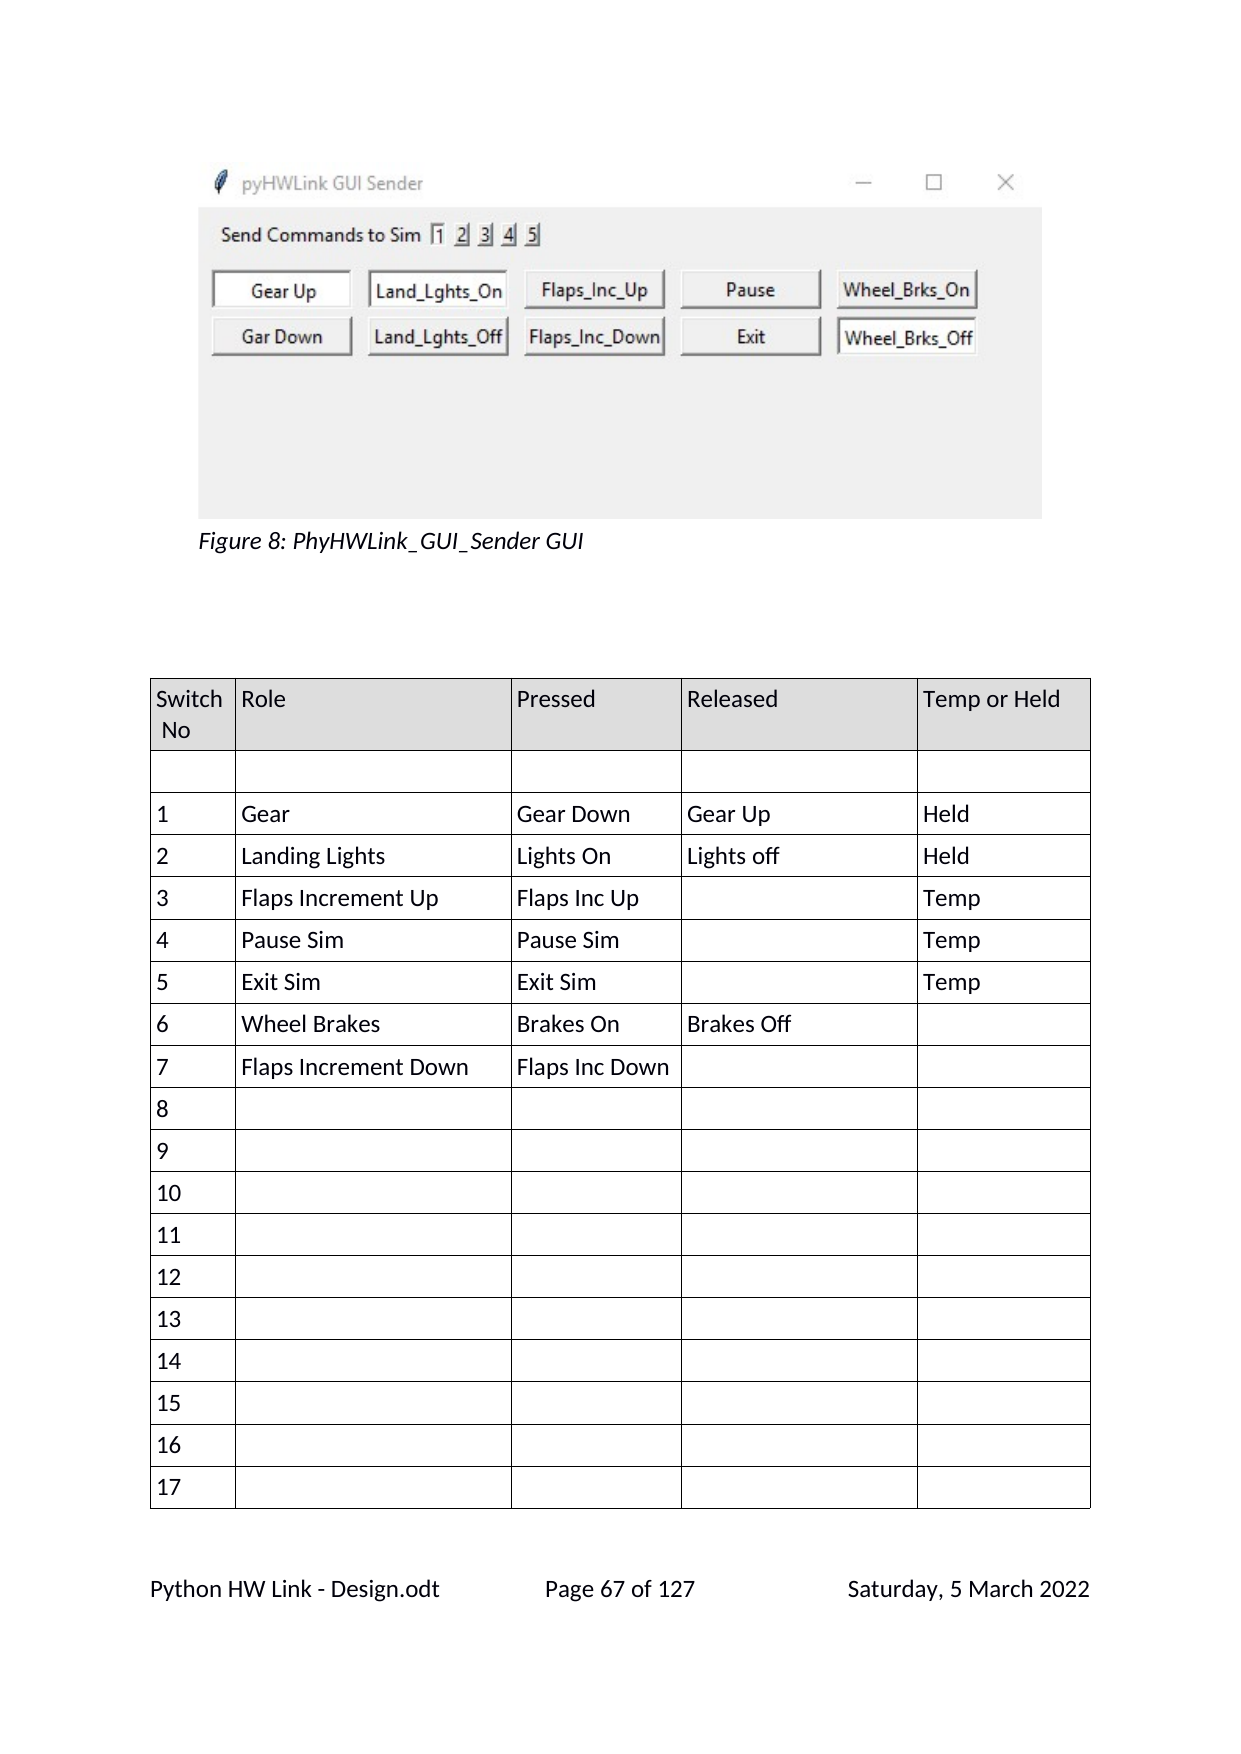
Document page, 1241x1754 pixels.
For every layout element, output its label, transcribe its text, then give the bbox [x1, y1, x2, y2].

table_cell [236, 1130, 511, 1171]
table_cell Temp [918, 920, 1090, 961]
table_header Pressed [512, 679, 681, 750]
table_cell [512, 1088, 681, 1129]
table_cell 2 [151, 835, 235, 876]
table_cell Exit Sim [236, 962, 511, 1003]
table_cell [512, 1130, 681, 1171]
table_cell [918, 1214, 1090, 1255]
table_cell [512, 1172, 681, 1213]
table_cell 12 [151, 1256, 235, 1297]
table_cell 7 [151, 1046, 235, 1087]
table_cell Pause Sim [236, 920, 511, 961]
table_cell Lights off [682, 835, 917, 876]
table_cell Landing Lights [236, 835, 511, 876]
table_cell [918, 1172, 1090, 1213]
table_cell 6 [151, 1004, 235, 1045]
table_cell [512, 1425, 681, 1466]
table_cell 14 [151, 1340, 235, 1381]
table_cell 17 [151, 1467, 235, 1508]
table_header Switch No [151, 679, 235, 750]
table_cell Held [918, 793, 1090, 834]
table_cell 11 [151, 1214, 235, 1255]
table_cell [682, 1088, 917, 1129]
table_cell Exit Sim [512, 962, 681, 1003]
table_cell [918, 1046, 1090, 1087]
table_cell Held [918, 835, 1090, 876]
table_cell Gear [236, 793, 511, 834]
table_cell [682, 1130, 917, 1171]
table_cell Flaps Inc Down [512, 1046, 681, 1087]
table_cell Brakes On [512, 1004, 681, 1045]
table_cell [682, 1046, 917, 1087]
table_cell [236, 1467, 511, 1508]
picture [198, 162, 1042, 519]
table_cell Temp [918, 962, 1090, 1003]
table_cell [236, 1172, 511, 1213]
text Figure 8: PhyHWLink_GUI_Sender GUI [198, 519, 1042, 556]
table_cell [236, 1214, 511, 1255]
table_cell [682, 1256, 917, 1297]
table_cell [236, 1382, 511, 1423]
table_cell Temp [918, 877, 1090, 918]
table_cell [918, 1340, 1090, 1381]
table_cell 10 [151, 1172, 235, 1213]
table_cell [512, 1340, 681, 1381]
table_cell Flaps Increment Up [236, 877, 511, 918]
table_cell [236, 1088, 511, 1129]
table_cell [682, 751, 917, 792]
table_cell [918, 751, 1090, 792]
table_cell [918, 1130, 1090, 1171]
table_cell [682, 1298, 917, 1339]
table_cell [236, 1298, 511, 1339]
table_cell [236, 1425, 511, 1466]
table_cell [918, 1298, 1090, 1339]
table_cell [918, 1382, 1090, 1423]
table_cell [682, 962, 917, 1003]
table_cell [151, 751, 235, 792]
table_cell [236, 751, 511, 792]
table_cell [512, 1298, 681, 1339]
table_cell 13 [151, 1298, 235, 1339]
table_cell [918, 1425, 1090, 1466]
table_cell Flaps Increment Down [236, 1046, 511, 1087]
table_cell [918, 1004, 1090, 1045]
table_cell [236, 1340, 511, 1381]
table_cell [512, 1382, 681, 1423]
table_cell 16 [151, 1425, 235, 1466]
table_cell [682, 1214, 917, 1255]
table_cell Flaps Inc Up [512, 877, 681, 918]
table_cell 9 [151, 1130, 235, 1171]
table_cell Gear Up [682, 793, 917, 834]
table_cell 4 [151, 920, 235, 961]
table_cell 8 [151, 1088, 235, 1129]
table_cell [512, 751, 681, 792]
table_cell [236, 1256, 511, 1297]
table_header Role [236, 679, 511, 750]
table_cell [682, 1467, 917, 1508]
table_cell [512, 1214, 681, 1255]
table_cell [682, 1340, 917, 1381]
table_cell [918, 1088, 1090, 1129]
table_cell 3 [151, 877, 235, 918]
table_cell [682, 1425, 917, 1466]
table_cell Lights On [512, 835, 681, 876]
table_cell [682, 1382, 917, 1423]
table_cell 1 [151, 793, 235, 834]
table_cell [682, 920, 917, 961]
table_cell Gear Down [512, 793, 681, 834]
table_cell Brakes Off [682, 1004, 917, 1045]
table_cell [918, 1256, 1090, 1297]
table_header Released [682, 679, 917, 750]
table_cell [682, 877, 917, 918]
table_cell Pause Sim [512, 920, 681, 961]
table_cell [682, 1172, 917, 1213]
table_header Temp or Held [918, 679, 1090, 750]
table_cell 5 [151, 962, 235, 1003]
table_cell 15 [151, 1382, 235, 1423]
table_cell [918, 1467, 1090, 1508]
table_cell [512, 1256, 681, 1297]
table_cell Wheel Brakes [236, 1004, 511, 1045]
table_cell [512, 1467, 681, 1508]
